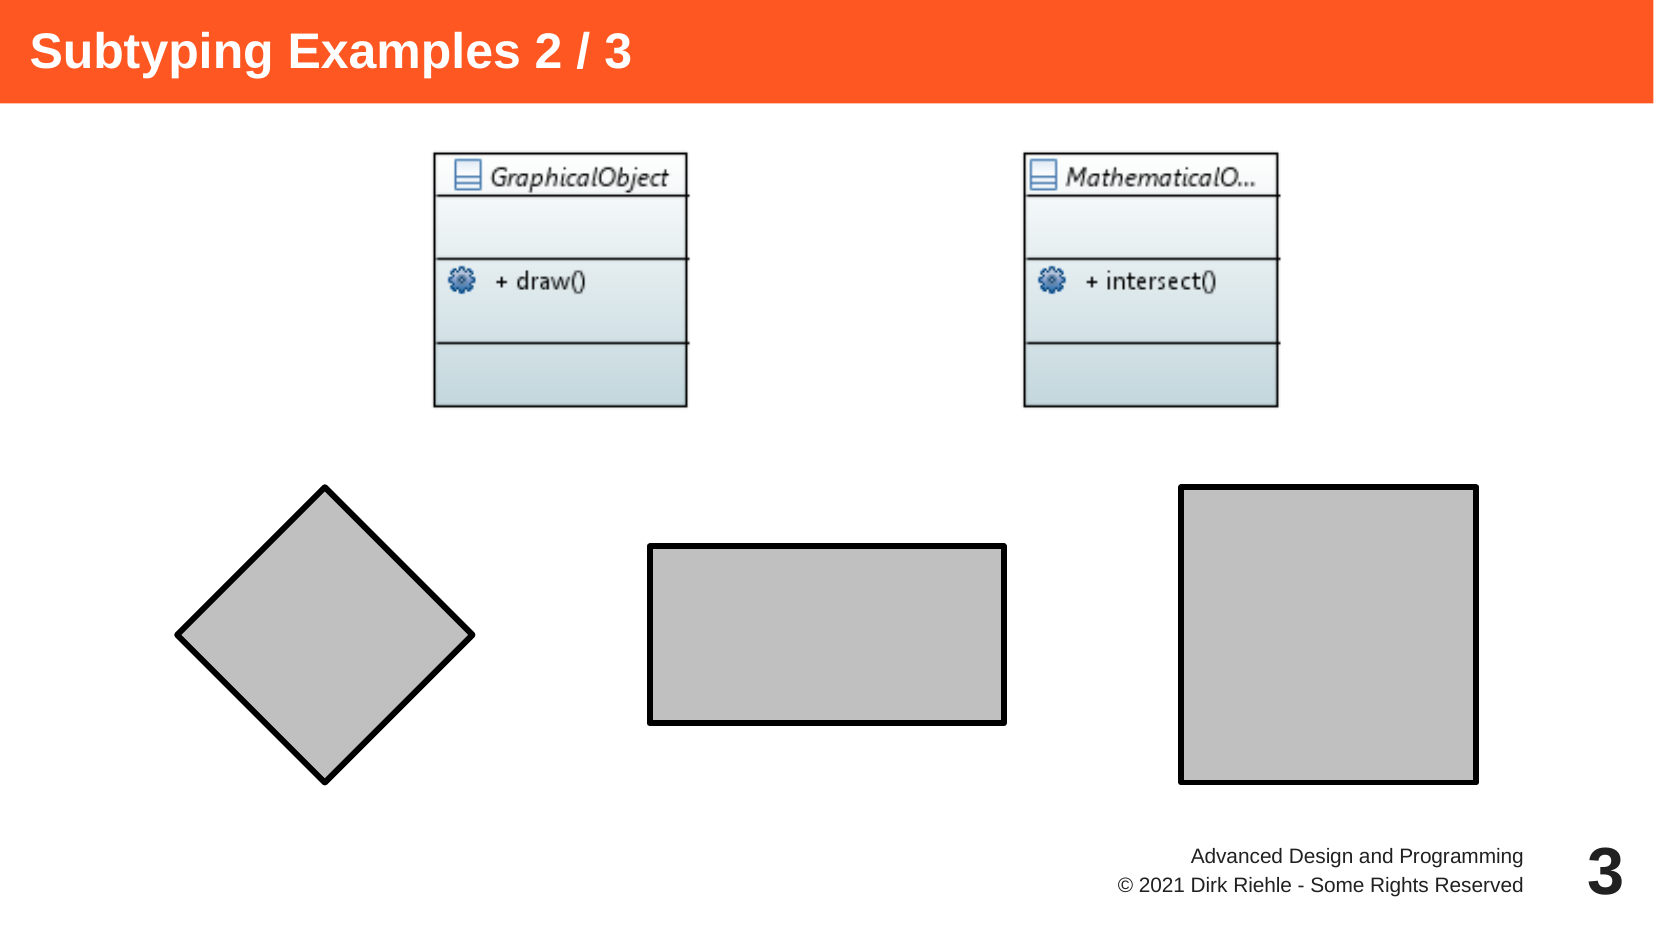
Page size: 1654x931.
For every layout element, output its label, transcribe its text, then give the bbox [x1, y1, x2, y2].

title Subtyping Examples 2 / 3 [0, 0, 1654, 104]
text_box [1181, 487, 1477, 783]
picture [413, 132, 709, 429]
text_box [649, 546, 1004, 724]
text_box [177, 487, 473, 783]
picture [1003, 132, 1300, 429]
